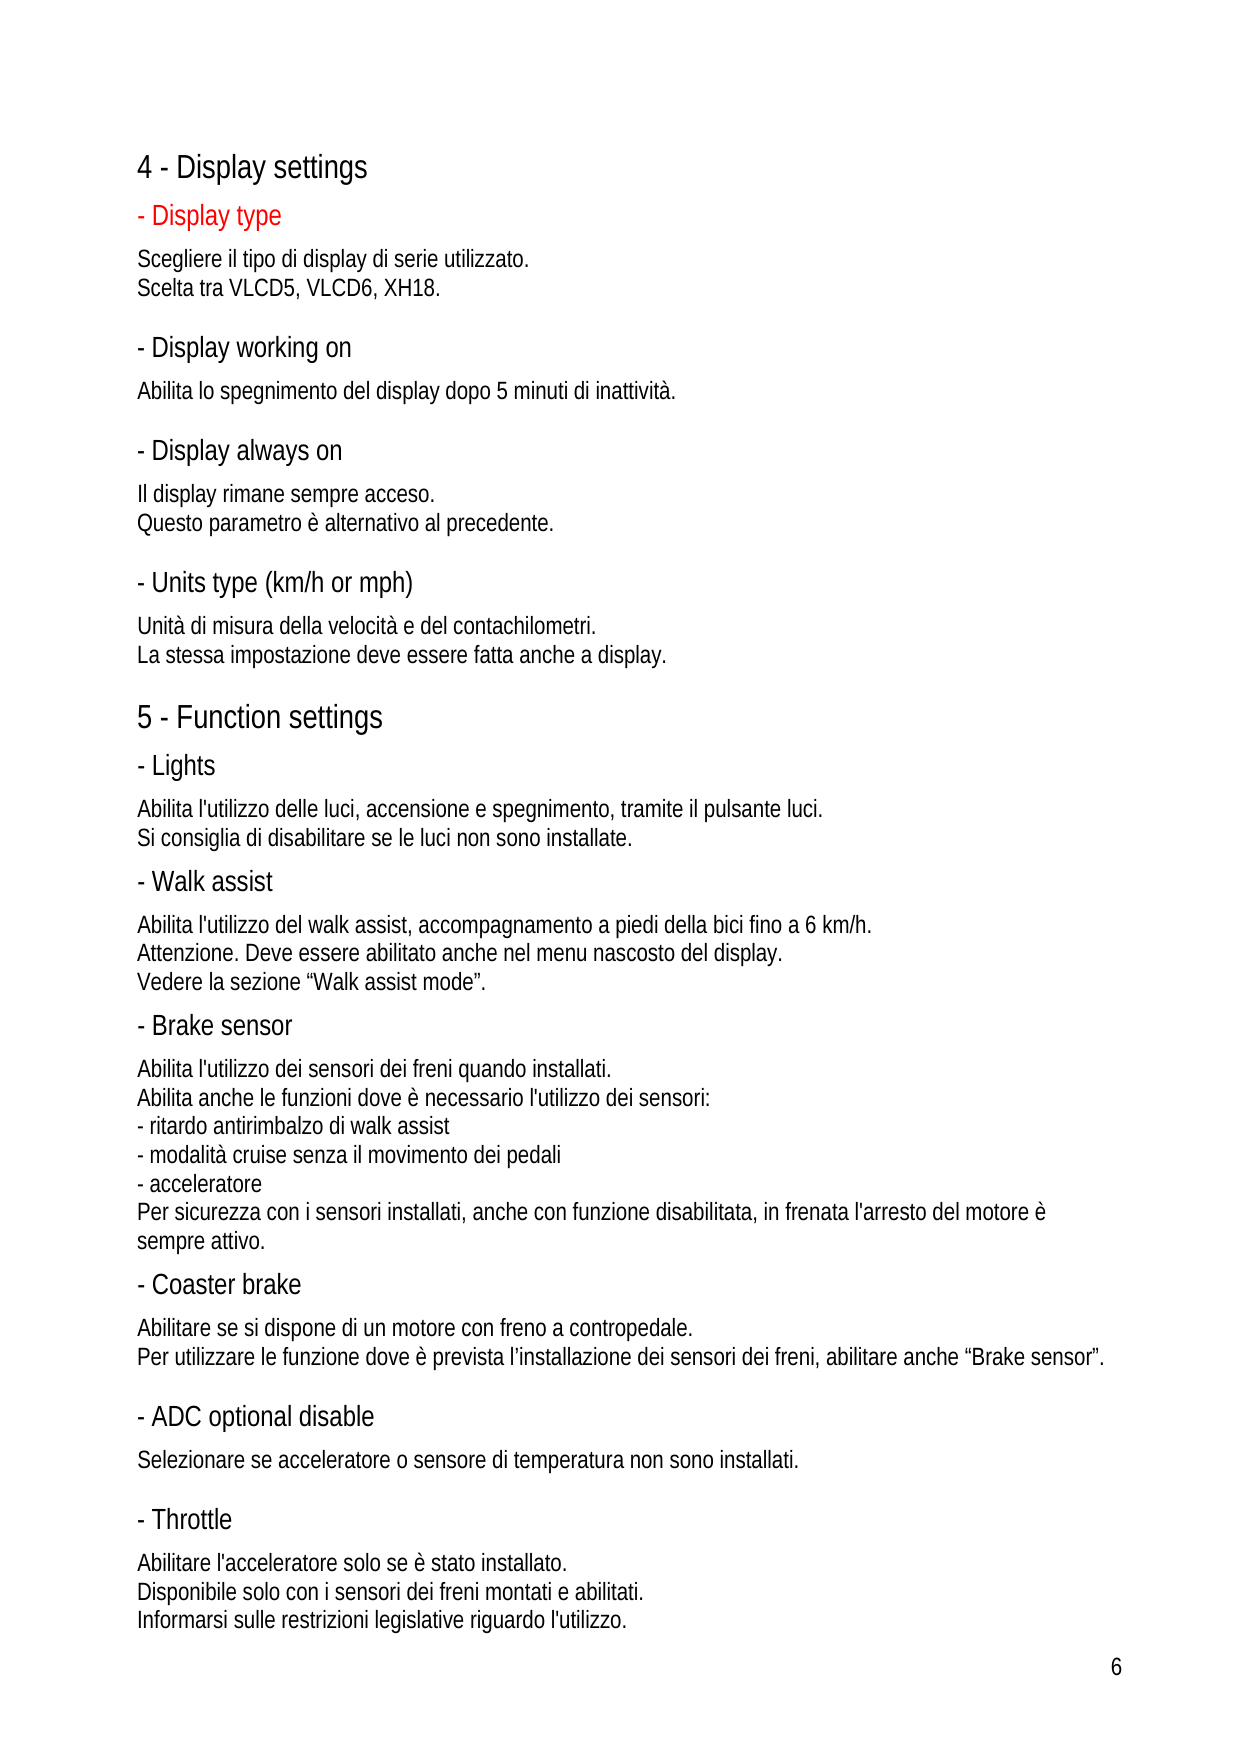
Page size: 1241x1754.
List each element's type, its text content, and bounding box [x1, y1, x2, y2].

text - modalità cruise senza il movimento dei pedali [137, 1140, 1122, 1168]
text Per utilizzare le funzione dove è prevista l’installazione dei sensori dei freni, abilitare anche “Brake sensor”. [137, 1342, 1122, 1370]
text - Display type [137, 198, 1122, 232]
text Questo parametro è alternativo al precedente. [137, 508, 1122, 537]
text - Units type (km/h or mph) [137, 565, 1122, 599]
text Scegliere il tipo di display di serie utilizzato. [137, 244, 1122, 273]
text Attenzione. Deve essere abilitato anche nel menu nascosto del display. [137, 938, 1122, 967]
text Vedere la sezione “Walk assist mode”. [137, 967, 1122, 996]
text La stessa impostazione deve essere fatta anche a display. [137, 640, 1122, 668]
text - Coaster brake [137, 1267, 1122, 1300]
text - Display always on [137, 433, 1122, 467]
text Informarsi sulle restrizioni legislative riguardo l'utilizzo. [137, 1605, 1122, 1634]
text Si consiglia di disabilitare se le luci non sono installate. [137, 822, 1122, 851]
text - Brake sensor [137, 1008, 1122, 1041]
text - ritardo antirimbalzo di walk assist [137, 1111, 1122, 1140]
text Abilita lo spegnimento del display dopo 5 minuti di inattività. [137, 376, 1122, 405]
text - ADC optional disable [137, 1399, 1122, 1432]
text Abilita l'utilizzo del walk assist, accompagnamento a piedi della bici fino a 6 km/h. [137, 909, 1122, 938]
text - Walk assist [137, 864, 1122, 897]
text Abilita anche le funzioni dove è necessario l'utilizzo dei sensori: [137, 1083, 1122, 1111]
text Scelta tra VLCD5, VLCD6, XH18. [137, 273, 1122, 302]
text Abilita l'utilizzo dei sensori dei freni quando installati. [137, 1054, 1122, 1083]
text Abilitare l'acceleratore solo se è stato installato. [137, 1548, 1122, 1577]
text - Lights [137, 748, 1122, 781]
subtitle 5 - Function settings [137, 697, 1122, 735]
text Abilita l'utilizzo delle luci, accensione e spegnimento, tramite il pulsante luci. [137, 794, 1122, 822]
text Selezionare se acceleratore o sensore di temperatura non sono installati. [137, 1445, 1122, 1473]
text Unità di misura della velocità e del contachilometri. [137, 611, 1122, 640]
text 4 - Display settings [137, 148, 1122, 186]
text - Display working on [137, 330, 1122, 364]
text - acceleratore [137, 1168, 1122, 1197]
text Il display rimane sempre acceso. [137, 479, 1122, 508]
text - Throttle [137, 1502, 1122, 1536]
text Disponibile solo con i sensori dei freni montati e abilitati. [137, 1577, 1122, 1605]
text Per sicurezza con i sensori installati, anche con funzione disabilitata, in frenata l'arresto del motore è sempre attivo. [137, 1197, 1122, 1254]
text Abilitare se si dispone di un motore con freno a contropedale. [137, 1313, 1122, 1342]
